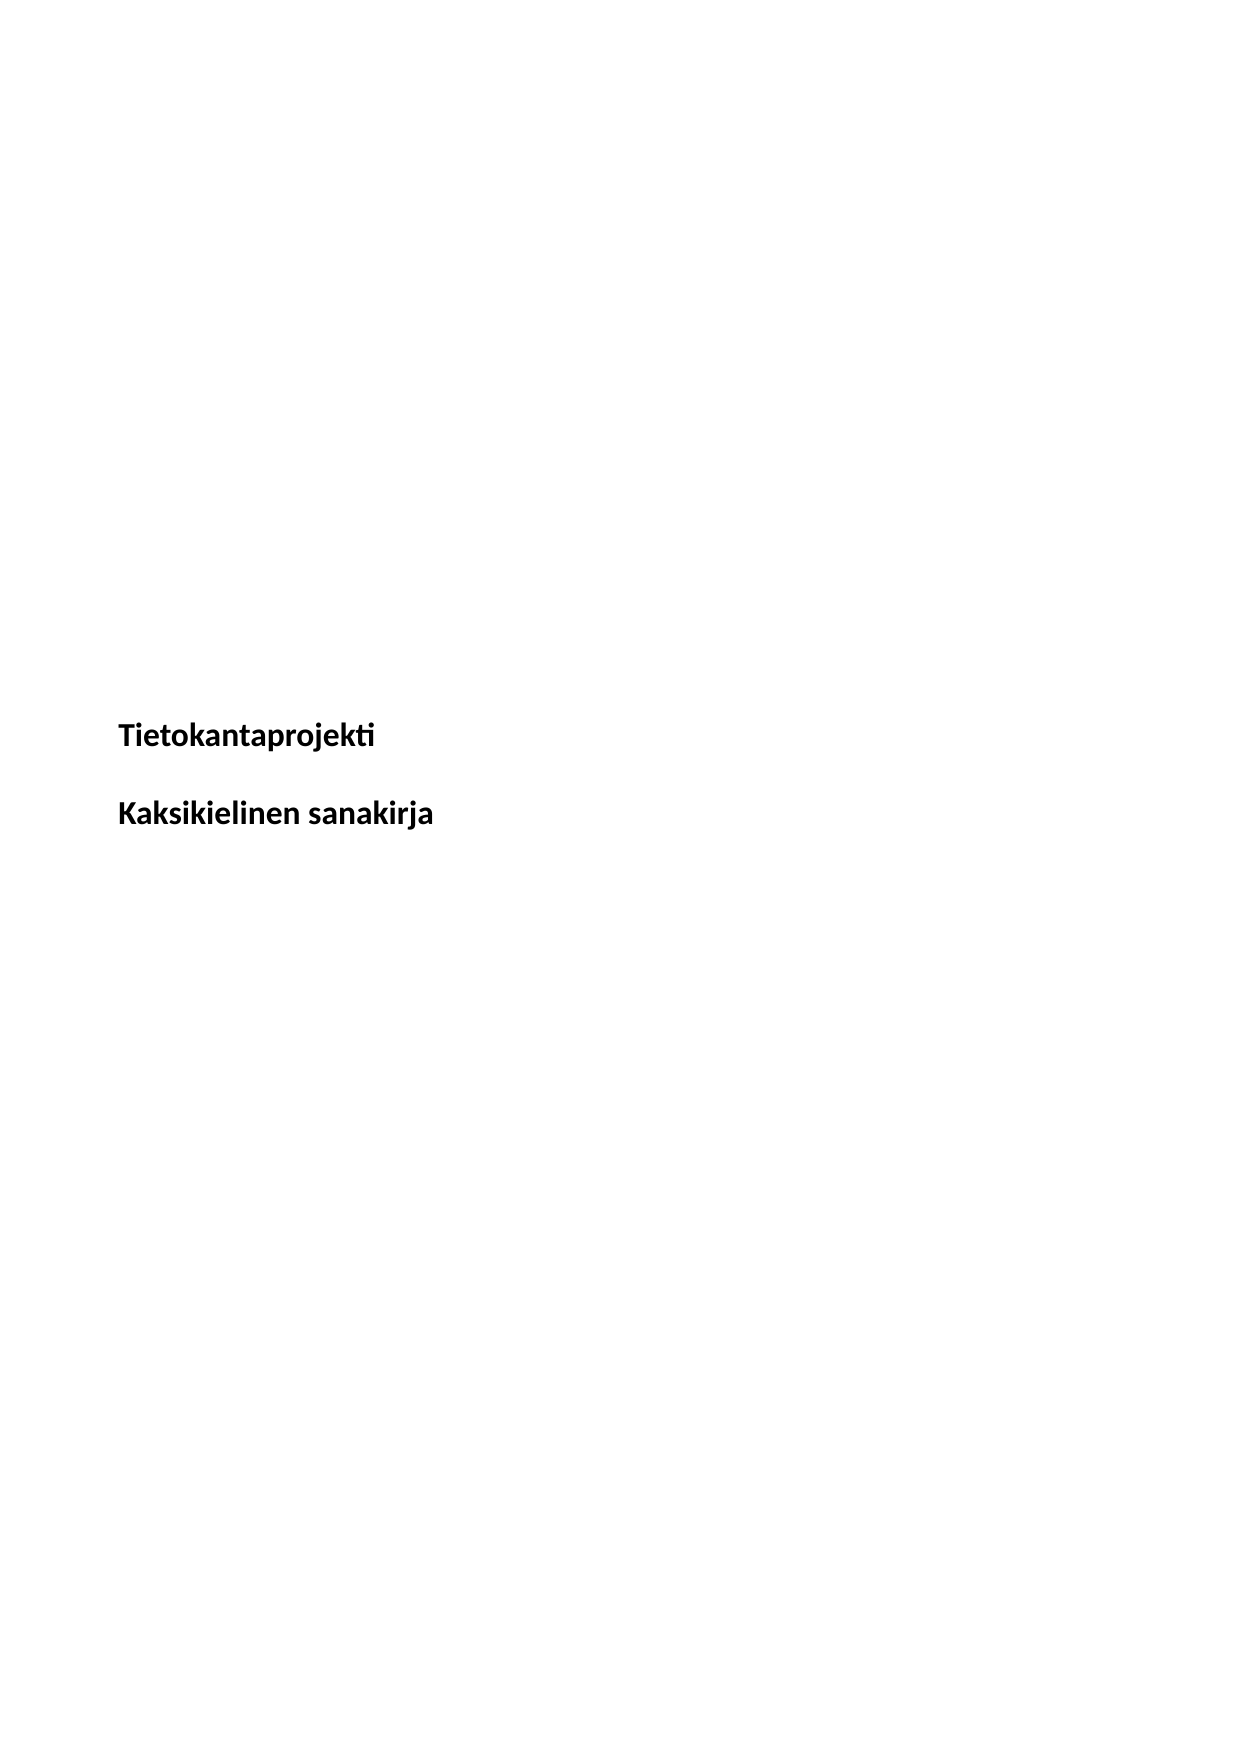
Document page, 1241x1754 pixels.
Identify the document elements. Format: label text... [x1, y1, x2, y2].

subtitle Tietokantaprojekti [118, 713, 1122, 754]
subtitle Kaksikielinen sanakirja [118, 792, 1122, 833]
